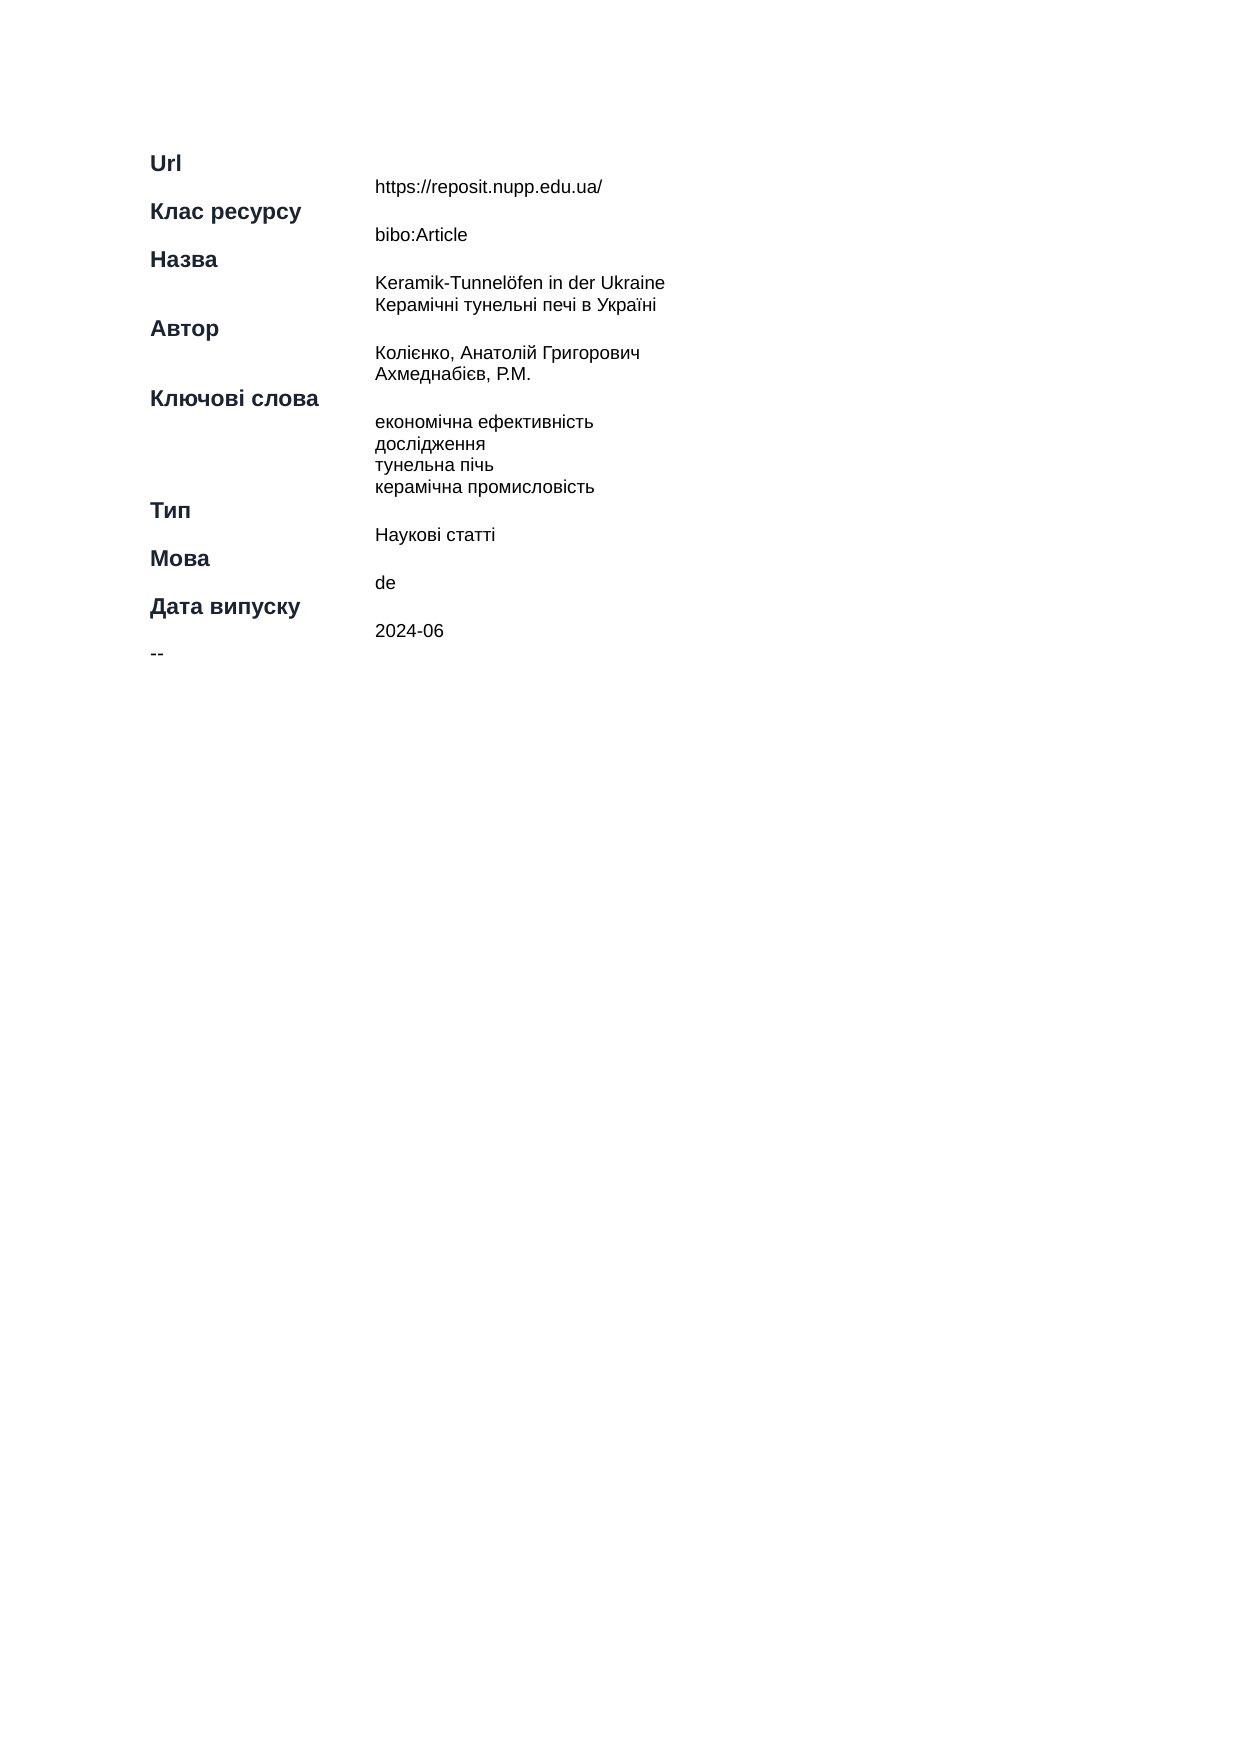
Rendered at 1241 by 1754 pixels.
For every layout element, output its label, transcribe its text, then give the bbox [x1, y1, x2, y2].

text Наукові статті [375, 524, 1090, 545]
text Тип [150, 497, 1090, 524]
text -- [150, 641, 1090, 665]
text de [375, 572, 1090, 593]
text Url [150, 150, 1090, 176]
text керамічна промисловість [375, 476, 1090, 497]
text https://reposit.nupp.edu.ua/ [375, 176, 1090, 198]
text дослідження [375, 433, 1090, 454]
text Дата випуску [150, 593, 1090, 619]
text Клас ресурсу [150, 198, 1090, 224]
text Ахмеднабієв, Р.М. [375, 363, 1090, 385]
text тунельна пічь [375, 454, 1090, 476]
text Ключові слова [150, 385, 1090, 411]
text Колієнко, Анатолій Григорович [375, 342, 1090, 363]
text bibo:Article [375, 224, 1090, 246]
text Мова [150, 545, 1090, 572]
text економічна ефективність [375, 411, 1090, 433]
text Назва [150, 246, 1090, 272]
text Keramik-Tunnelöfen in der Ukraine [375, 272, 1090, 294]
text Автор [150, 315, 1090, 342]
text 2024-06 [375, 619, 1090, 641]
text Керамічні тунельні печі в Україні [375, 294, 1090, 315]
